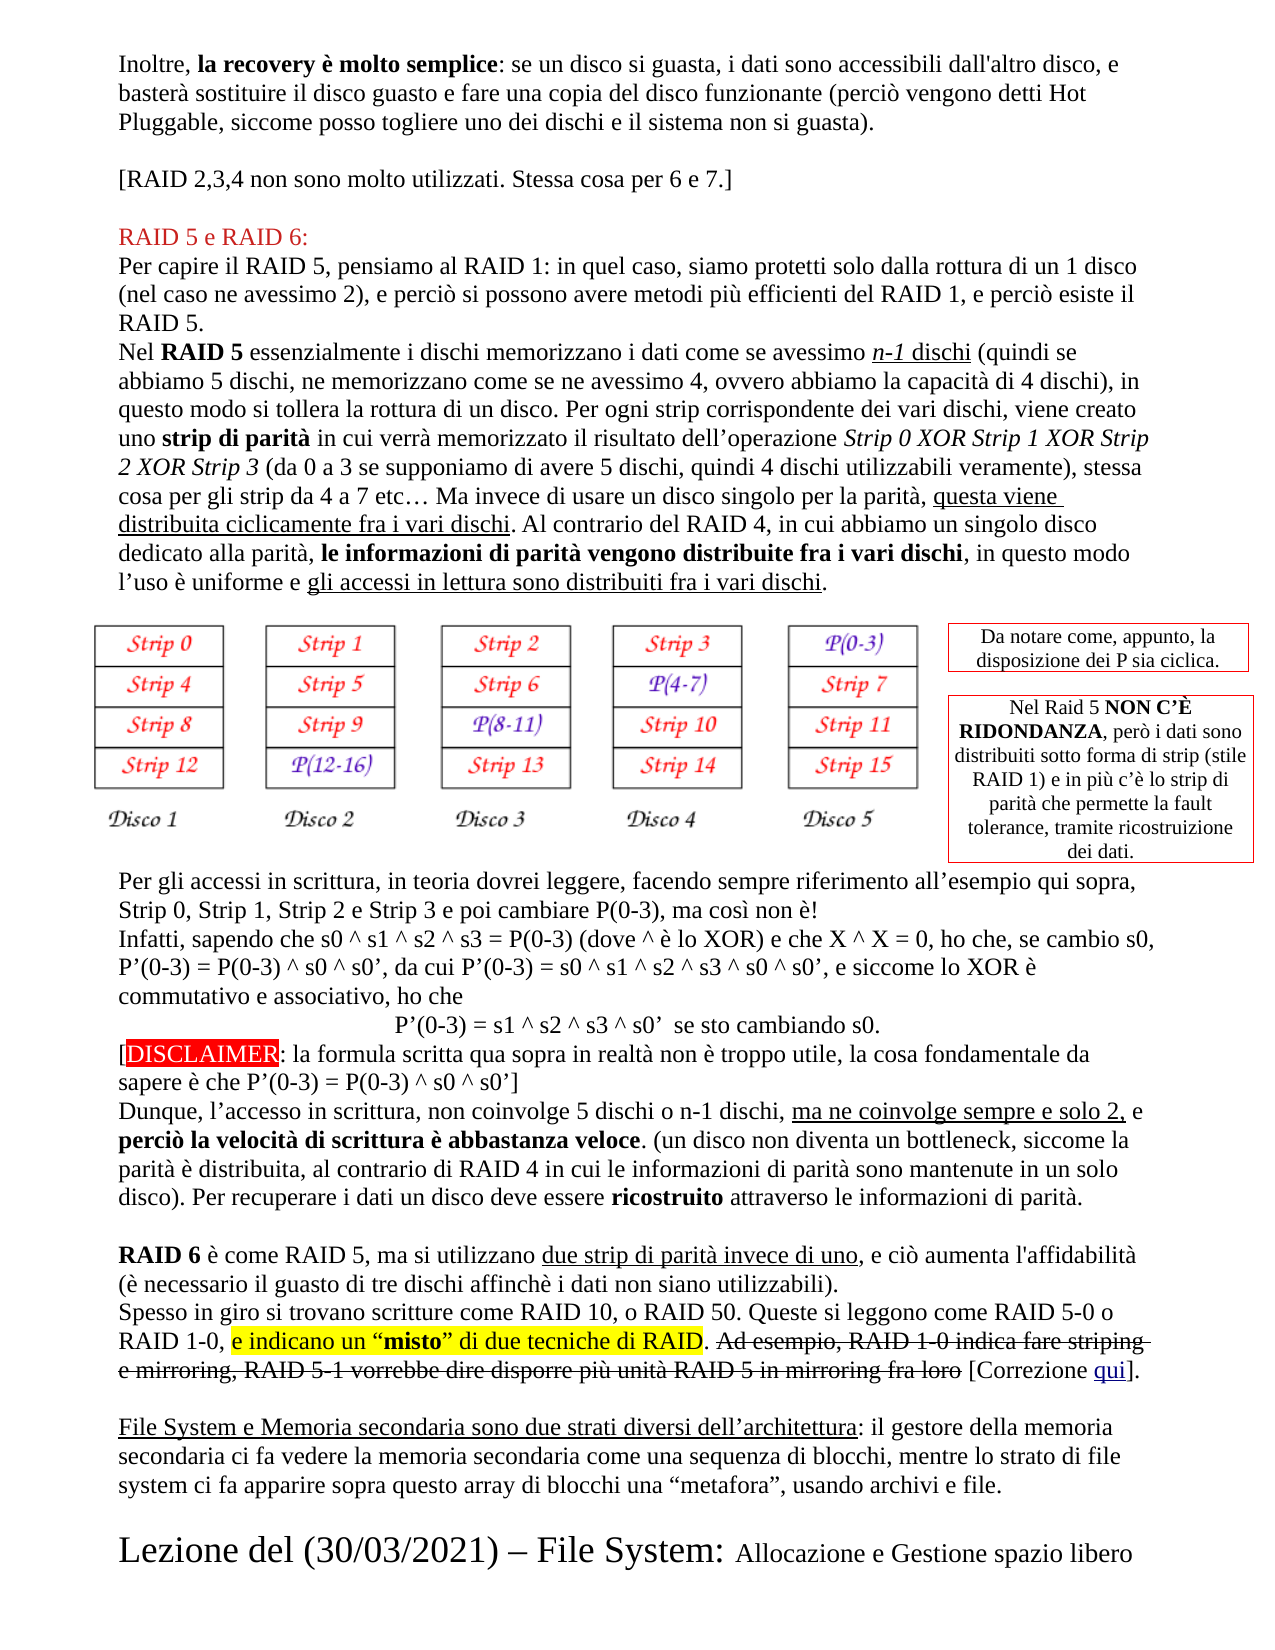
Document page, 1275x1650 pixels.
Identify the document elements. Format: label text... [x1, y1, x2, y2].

text File System e Memoria secondaria sono due strati diversi dell’architettura: il gestore della memoria secondaria ci fa vedere la memoria secondaria come una sequenza di blocchi, mentre lo strato di file system ci fa apparire sopra questo array di blocchi una “metafora”, usando archivi e file. [118, 1412, 1157, 1499]
text Per capire il RAID 5, pensiamo al RAID 1: in quel caso, siamo protetti solo dalla rottura di un 1 disco (nel caso ne avessimo 2), e perciò si possono avere metodi più efficienti del RAID 1, e perciò esiste il RAID 5. [118, 251, 1157, 337]
text P’(0-3) = P(0-3) ^ s0 ^ s0’, da cui P’(0-3) = s0 ^ s1 ^ s2 ^ s3 ^ s0 ^ s0’, e siccome lo XOR è commutativo e associativo, ho che [118, 952, 1157, 1010]
text Nel RAID 5 essenzialmente i dischi memorizzano i dati come se avessimo n-1 dischi (quindi se abbiamo 5 dischi, ne memorizzano come se ne avessimo 4, ovvero abbiamo la capacità di 4 dischi), in questo modo si tollera la rottura di un disco. Per ogni strip corrispondente dei vari dischi, viene creato uno strip di parità in cui verrà memorizzato il risultato dell’operazione Strip 0 XOR Strip 1 XOR Strip 2 XOR Strip 3 (da 0 a 3 se supponiamo di avere 5 dischi, quindi 4 dischi utilizzabili veramente), stessa cosa per gli strip da 4 a 7 etc… Ma invece di usare un disco singolo per la parità, questa viene distribuita ciclicamente fra i vari dischi. Al contrario del RAID 4, in cui abbiamo un singolo disco dedicato alla parità, le informazioni di parità vengono distribuite fra i vari dischi, in questo modo l’uso è uniforme e gli accessi in lettura sono distribuiti fra i vari dischi. [118, 337, 1157, 596]
text P’(0-3) = s1 ^ s2 ^ s3 ^ s0’ se sto cambiando s0. [118, 1010, 1157, 1039]
text Per gli accessi in scrittura, in teoria dovrei leggere, facendo sempre riferimento all’esempio qui sopra, Strip 0, Strip 1, Strip 2 e Strip 3 e poi cambiare P(0-3), ma così non è! [118, 866, 1157, 924]
text RAID 5 e RAID 6: [118, 222, 1157, 251]
picture [73, 623, 949, 838]
text [DISCLAIMER: la formula scritta qua sopra in realtà non è troppo utile, la cosa fondamentale da sapere è che P’(0-3) = P(0-3) ^ s0 ^ s0’] [118, 1039, 1157, 1096]
text Dunque, l’accesso in scrittura, non coinvolge 5 dischi o n-1 dischi, ma ne coinvolge sempre e solo 2, e perciò la velocità di scrittura è abbastanza veloce. (un disco non diventa un bottleneck, siccome la parità è distribuita, al contrario di RAID 4 in cui le informazioni di parità sono mantenute in un solo disco). Per recuperare i dati un disco deve essere ricostruito attraverso le informazioni di parità. [118, 1096, 1157, 1211]
text Spesso in giro si trovano scritture come RAID 10, o RAID 50. Queste si leggono come RAID 5-0 o RAID 1-0, e indicano un “misto” di due tecniche di RAID. Ad esempio, RAID 1-0 indica fare striping e mirroring, RAID 5-1 vorrebbe dire disporre più unità RAID 5 in mirroring fra loro [Correzione qui]. [118, 1297, 1157, 1384]
text RAID 6 è come RAID 5, ma si utilizzano due strip di parità invece di uno, e ciò aumenta l'affidabilità (è necessario il guasto di tre dischi affinchè i dati non siano utilizzabili). [118, 1240, 1157, 1297]
text Infatti, sapendo che s0 ^ s1 ^ s2 ^ s3 = P(0-3) (dove ^ è lo XOR) e che X ^ X = 0, ho che, se cambio s0, [118, 924, 1157, 952]
text Lezione del (30/03/2021) – File System: Allocazione e Gestione spazio libero [118, 1527, 1157, 1571]
text Inoltre, la recovery è molto semplice: se un disco si guasta, i dati sono accessibili dall'altro disco, e basterà sostituire il disco guasto e fare una copia del disco funzionante (perciò vengono detti Hot Pluggable, siccome posso togliere uno dei dischi e il sistema non si guasta). [118, 49, 1157, 136]
text [RAID 2,3,4 non sono molto utilizzati. Stessa cosa per 6 e 7.] [118, 164, 1157, 193]
